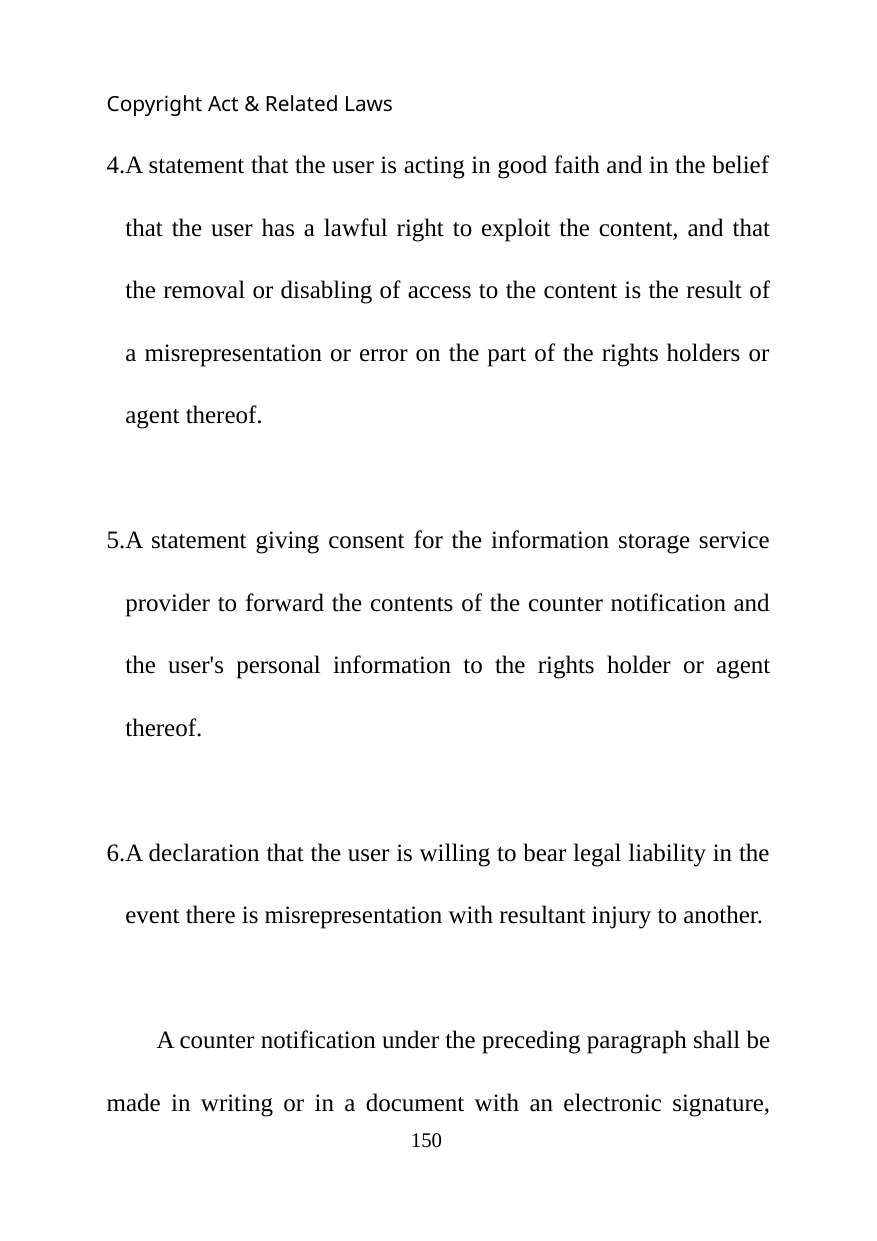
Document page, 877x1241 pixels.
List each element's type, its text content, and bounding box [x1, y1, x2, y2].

text 5.A statement giving consent for the information storage service provider to forward the contents of the counter notification and the user's personal information to the rights holder or agent thereof. [106, 498, 771, 748]
text 6.A declaration that the user is willing to bear legal liability in the event there is misrepresentation with resultant injury to another. [106, 810, 771, 935]
text A counter notification under the preceding paragraph shall be made in writing or in a document with an electronic signature, [106, 998, 771, 1123]
text 4.A statement that the user is acting in good faith and in the belief that the user has a lawful right to exploit the content, and that the removal or disabling of access to the content is the result of a misrepresentation or error on the part of the rights holders or agent thereof. [106, 123, 771, 435]
